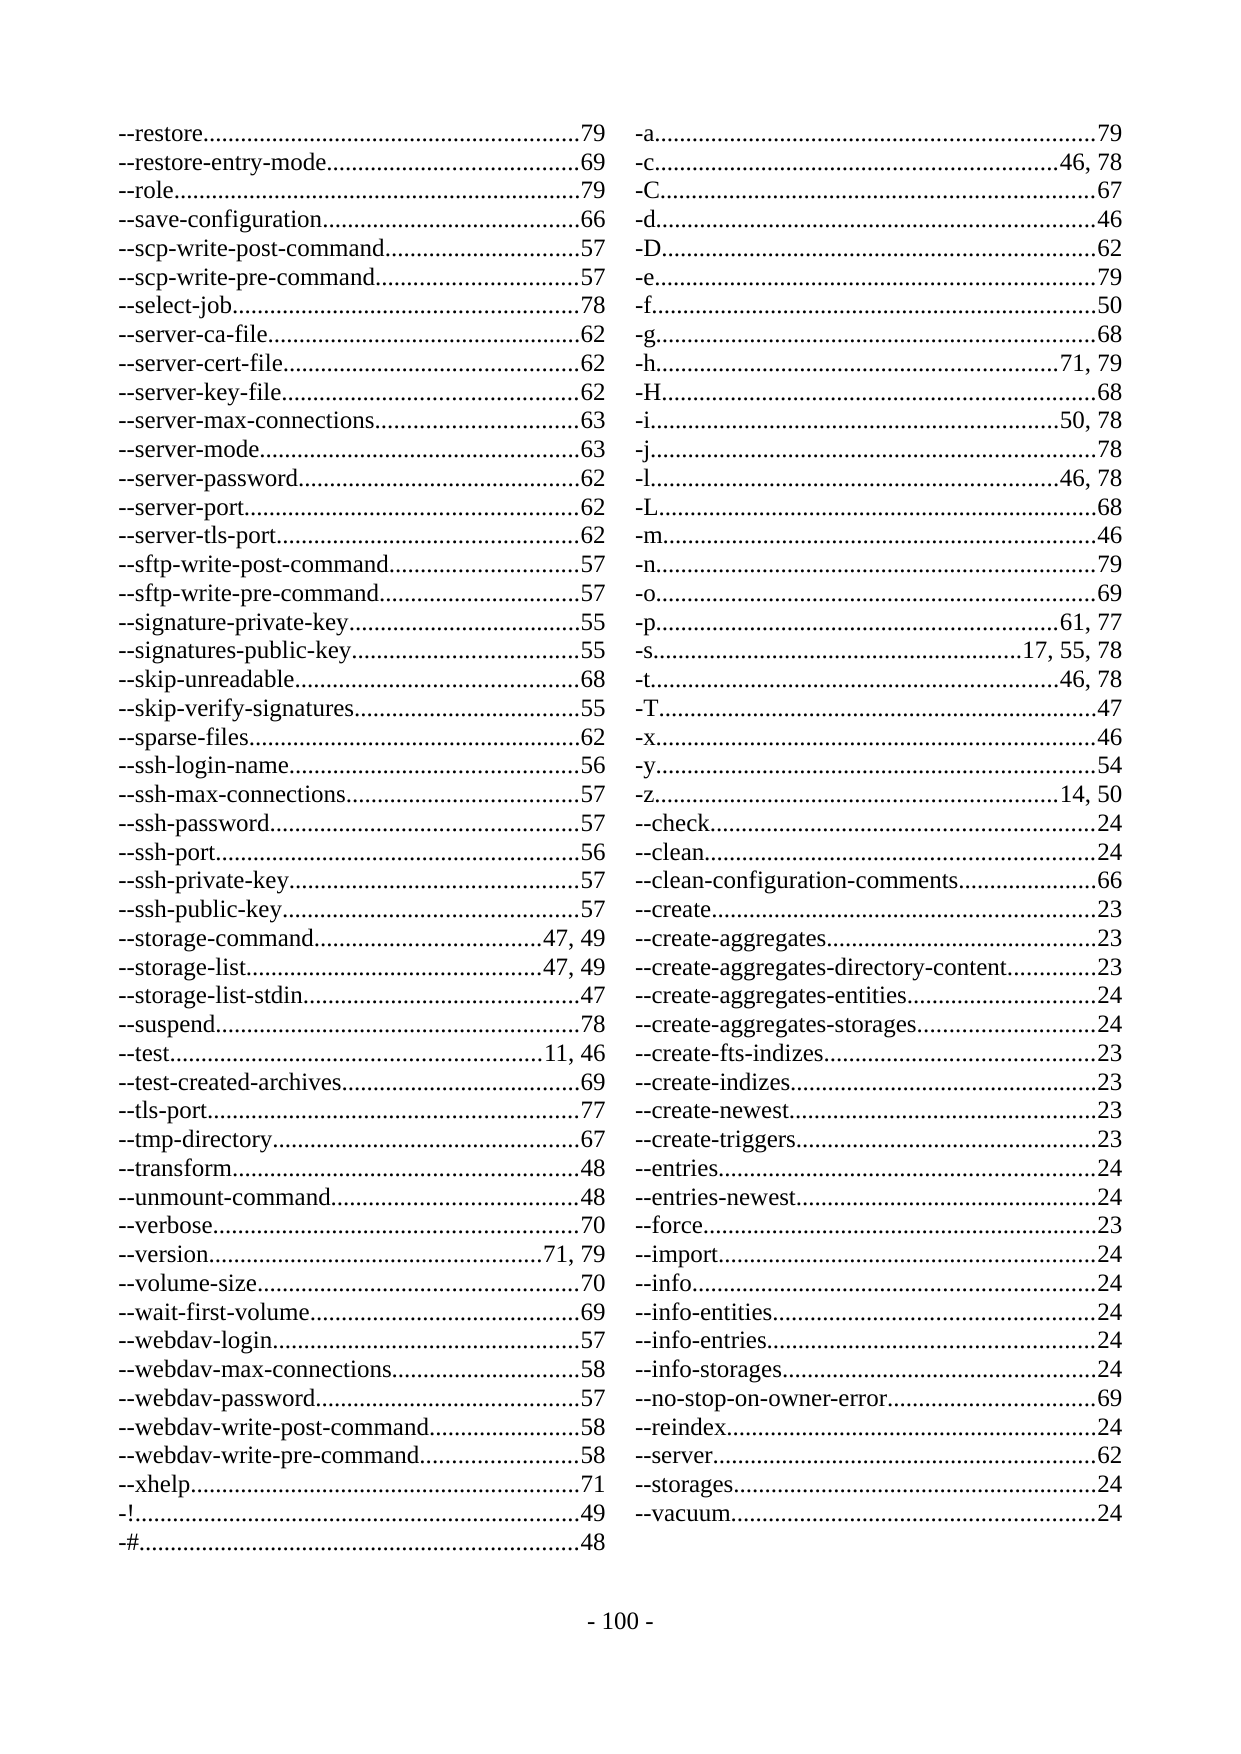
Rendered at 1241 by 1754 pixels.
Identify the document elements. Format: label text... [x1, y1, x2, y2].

text -p 61, 77 [635, 607, 1122, 636]
text --server-ca-file 62 [118, 319, 605, 348]
text --server-cert-file 62 [118, 348, 605, 377]
text ‑‑create-triggers 23 [635, 1124, 1122, 1153]
text ‑‑reindex 24 [635, 1412, 1122, 1441]
text ‑‑check 24 [635, 808, 1122, 837]
text -g 68 [635, 319, 1122, 348]
text -y 54 [635, 751, 1122, 779]
text -x 46 [635, 722, 1122, 751]
text --test 11, 46 [118, 1038, 605, 1067]
text --webdav-login 57 [118, 1326, 605, 1354]
text --test-created-archives 69 [118, 1067, 605, 1096]
text --skip-verify-signatures 55 [118, 693, 605, 722]
text ‑‑create-newest 23 [635, 1096, 1122, 1124]
text --scp-write-post-command 57 [118, 233, 605, 262]
text --sftp-write-post-command 57 [118, 549, 605, 578]
text --save-configuration 66 [118, 204, 605, 233]
text --webdav-write-post-command 58 [118, 1412, 605, 1441]
text --transform 48 [118, 1153, 605, 1182]
text --webdav-password 57 [118, 1383, 605, 1412]
text -i 50, 78 [635, 406, 1122, 434]
text --restore 79 [118, 118, 605, 147]
text -n 79 [635, 549, 1122, 578]
text --scp-write-pre-command 57 [118, 262, 605, 291]
text ‑‑info-entries 24 [635, 1326, 1122, 1354]
text -l 46, 78 [635, 463, 1122, 492]
text ‑‑create-fts-indizes 23 [635, 1038, 1122, 1067]
text --xhelp 71 [118, 1469, 605, 1498]
text ‑‑clean 24 [635, 837, 1122, 866]
text -D 62 [635, 233, 1122, 262]
text -o 69 [635, 578, 1122, 607]
text -s 17, 55, 78 [635, 636, 1122, 664]
text ‑‑clean-configuration-comments 66 [635, 866, 1122, 894]
text -t 46, 78 [635, 664, 1122, 693]
text --suspend 78 [118, 1009, 605, 1038]
text ‑‑storages 24 [635, 1469, 1122, 1498]
text ‑‑entries-newest 24 [635, 1182, 1122, 1211]
text --server-max-connections 63 [118, 406, 605, 434]
text --ssh-port 56 [118, 837, 605, 866]
text -C 67 [635, 176, 1122, 204]
text --wait-first-volume 69 [118, 1297, 605, 1326]
text --server-password 62 [118, 463, 605, 492]
text --ssh-public-key 57 [118, 894, 605, 923]
text --version 71, 79 [118, 1239, 605, 1268]
text --ssh-private-key 57 [118, 866, 605, 894]
text --skip-unreadable 68 [118, 664, 605, 693]
text -c 46, 78 [635, 147, 1122, 176]
text ‑‑info-entities 24 [635, 1297, 1122, 1326]
text ‑‑entries 24 [635, 1153, 1122, 1182]
text ‑‑create-aggregates-entities 24 [635, 981, 1122, 1009]
text --ssh-password 57 [118, 808, 605, 837]
text -T 47 [635, 693, 1122, 722]
text --ssh-max-connections 57 [118, 779, 605, 808]
text --sftp-write-pre-command 57 [118, 578, 605, 607]
text --tmp-directory 67 [118, 1124, 605, 1153]
text ‑‑info-storages 24 [635, 1354, 1122, 1383]
text ‑‑info 24 [635, 1268, 1122, 1297]
text --sparse-files 62 [118, 722, 605, 751]
text --unmount-command 48 [118, 1182, 605, 1211]
text --ssh-login-name 56 [118, 751, 605, 779]
text --storage-list-stdin 47 [118, 981, 605, 1009]
text -L 68 [635, 492, 1122, 521]
text --select-job 78 [118, 291, 605, 319]
text -H 68 [635, 377, 1122, 406]
text --volume-size 70 [118, 1268, 605, 1297]
text --signatures-public-key 55 [118, 636, 605, 664]
text ‑‑import 24 [635, 1239, 1122, 1268]
text ‑‑force 23 [635, 1211, 1122, 1239]
text -h 71, 79 [635, 348, 1122, 377]
text --webdav-write-pre-command 58 [118, 1441, 605, 1469]
text --tls-port 77 [118, 1096, 605, 1124]
text --server-key-file 62 [118, 377, 605, 406]
text ‑‑no-stop-on-owner-error 69 [635, 1383, 1122, 1412]
text -m 46 [635, 521, 1122, 549]
text ‑‑create-aggregates-directory-content 23 [635, 952, 1122, 981]
text ‑‑create-aggregates 23 [635, 923, 1122, 952]
text -e 79 [635, 262, 1122, 291]
text ‑‑vacuum 24 [635, 1498, 1122, 1527]
text -! 49 [118, 1498, 605, 1527]
text --role 79 [118, 176, 605, 204]
text ‑‑create 23 [635, 894, 1122, 923]
text -a 79 [635, 118, 1122, 147]
text ‑‑create-aggregates-storages 24 [635, 1009, 1122, 1038]
text -d 46 [635, 204, 1122, 233]
text -# 48 [118, 1527, 605, 1556]
text ‑‑server 62 [635, 1441, 1122, 1469]
text --verbose 70 [118, 1211, 605, 1239]
text ‑‑create-indizes 23 [635, 1067, 1122, 1096]
text --server-tls-port 62 [118, 521, 605, 549]
text --storage-command 47, 49 [118, 923, 605, 952]
text --server-mode 63 [118, 434, 605, 463]
text -f 50 [635, 291, 1122, 319]
text --signature-private-key 55 [118, 607, 605, 636]
text --storage-list 47, 49 [118, 952, 605, 981]
text -z 14, 50 [635, 779, 1122, 808]
text --restore-entry-mode 69 [118, 147, 605, 176]
text --server-port 62 [118, 492, 605, 521]
text --webdav-max-connections 58 [118, 1354, 605, 1383]
text -j 78 [635, 434, 1122, 463]
